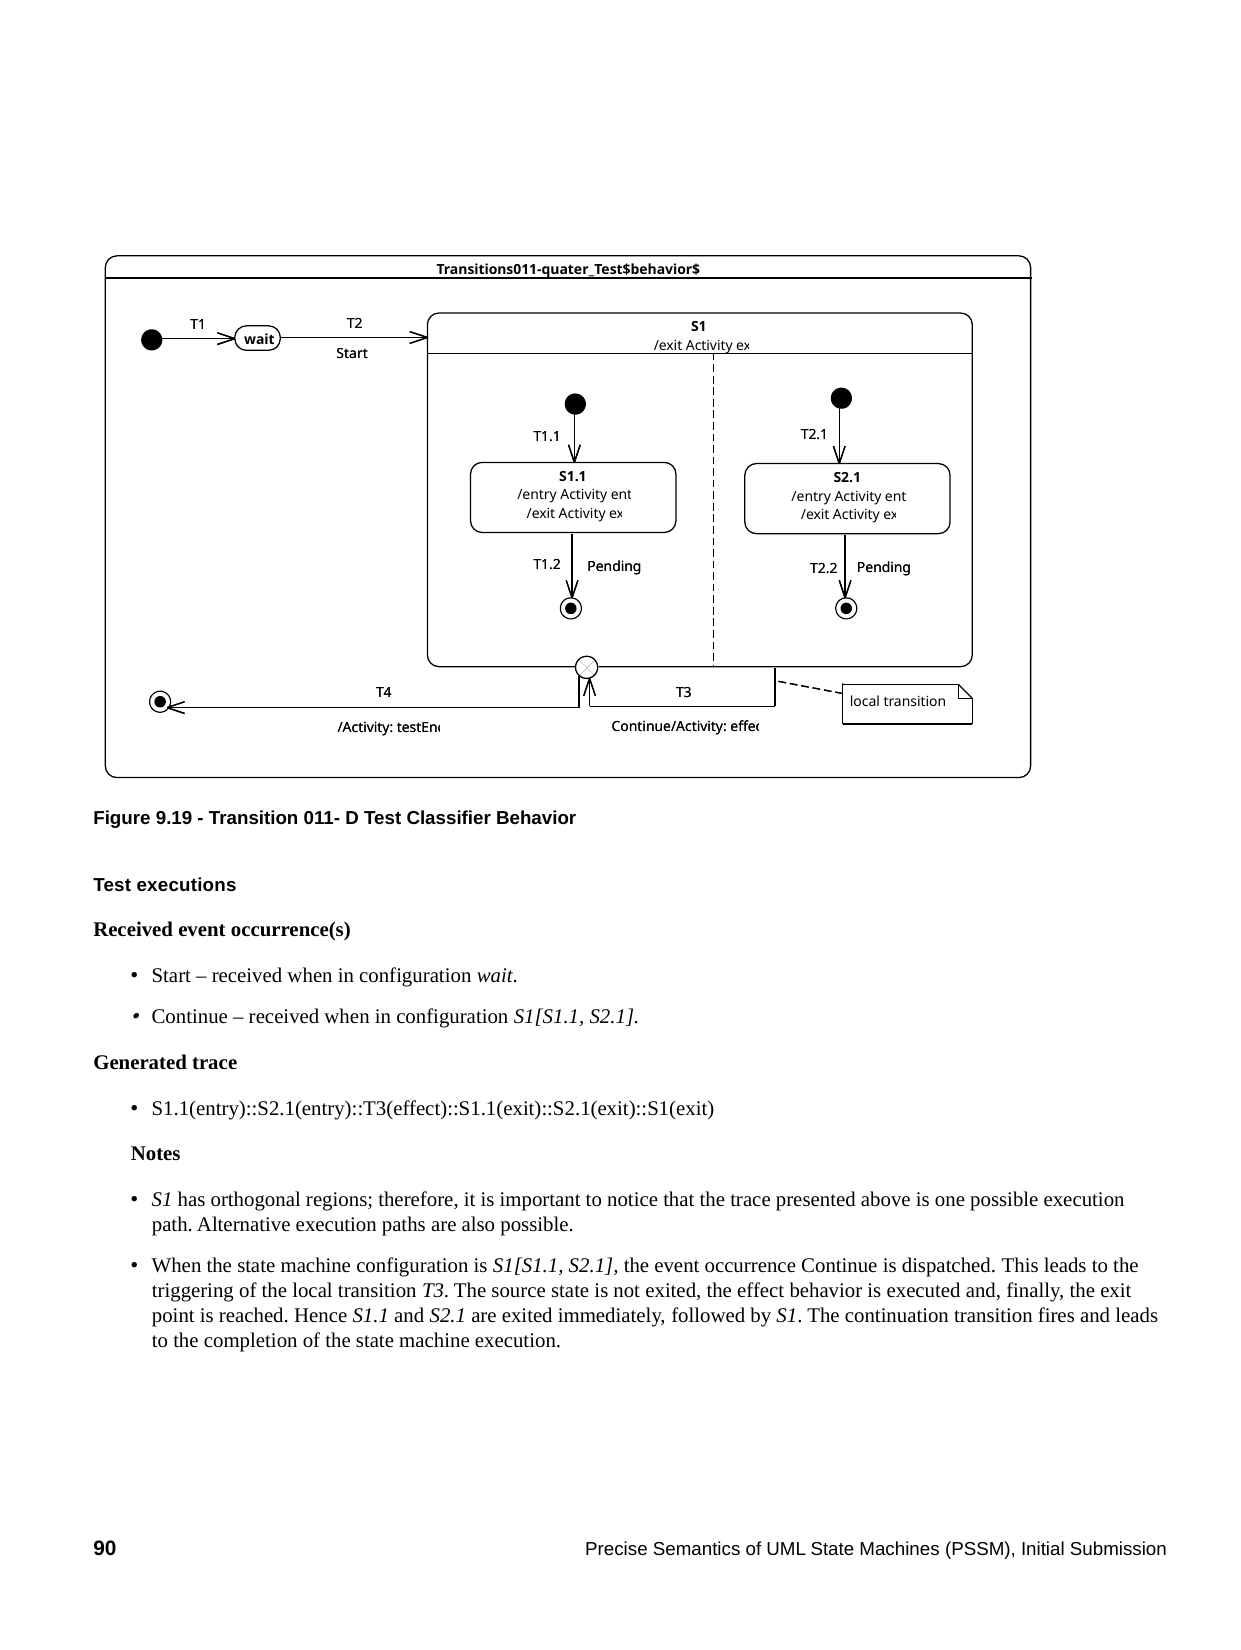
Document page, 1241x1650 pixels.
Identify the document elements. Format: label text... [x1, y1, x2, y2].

text Figure 9.19 - Transition 011- D Test Classifier Behavior [93, 807, 1127, 828]
list When the state machine configuration is S1[S1.1, S2.1], the event occurrence Continue is dispatched. This leads to the triggering of the local transition T3. The source state is not exited, the effect behavior is executed and, finally, the exit point is reached. Hence S1.1 and S2.1 are exited immediately, followed by S1. The continuation transition fires and leads to the completion of the state machine execution. [131, 1252, 1164, 1352]
text Generated trace [93, 1049, 1164, 1074]
list Continue – received when in configuration S1[S1.1, S2.1]. [131, 1003, 1164, 1028]
text Received event occurrence(s) [93, 917, 1164, 941]
list Start – received when in configuration wait. [131, 962, 1164, 987]
list S1 has orthogonal regions; therefore, it is important to notice that the trace presented above is one possible execution path. Alternative execution paths are also possible. [131, 1186, 1164, 1236]
list S1.1(entry)::S2.1(entry)::T3(effect)::S1.1(exit)::S2.1(exit)::S1(exit) [131, 1095, 1164, 1120]
text Notes [131, 1141, 1164, 1165]
subtitle Test executions [93, 874, 1164, 896]
